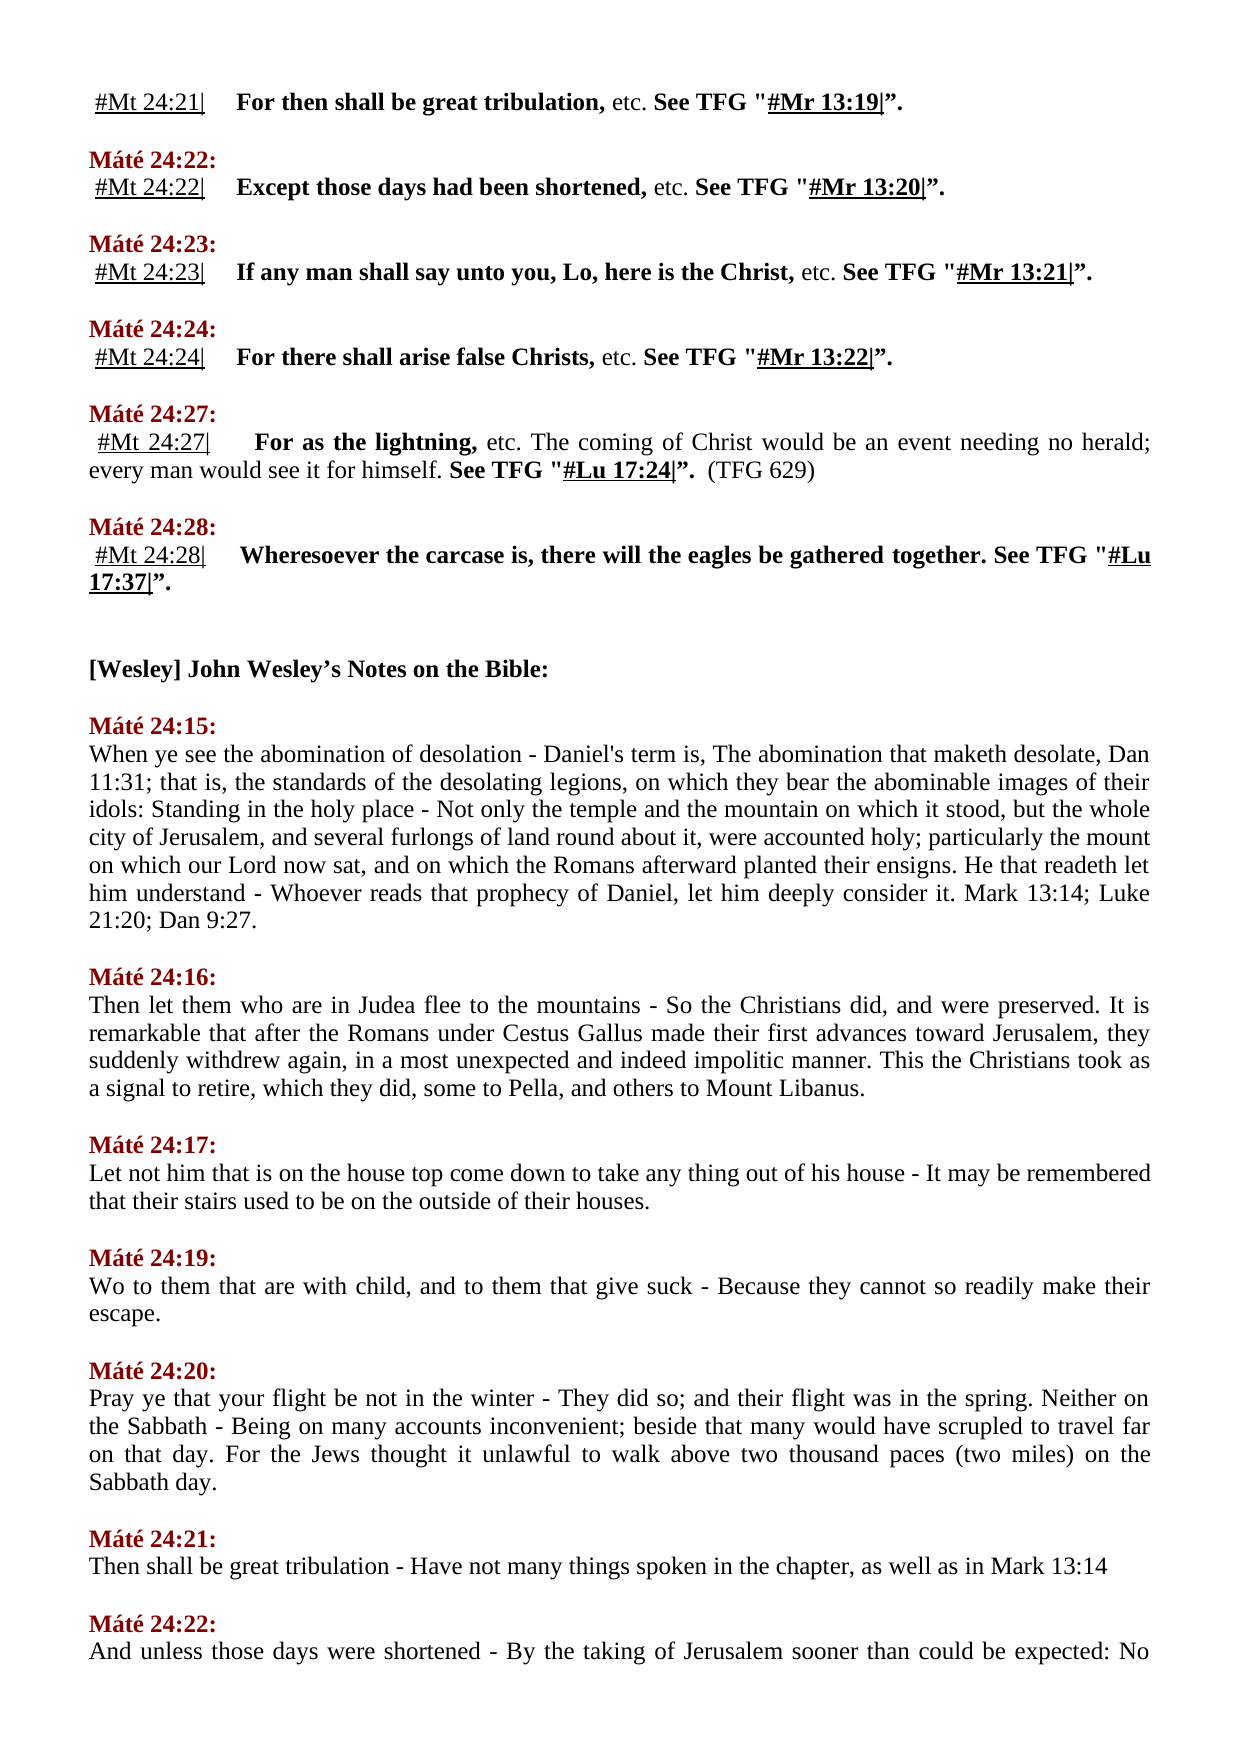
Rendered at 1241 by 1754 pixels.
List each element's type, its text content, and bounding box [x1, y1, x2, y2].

text Máté 24:17: [88, 1132, 1152, 1159]
text Then let them who are in Judea flee to the mountains - So the Christians did, and were preserved. It is remarkable that after the Romans under Cestus Gallus made their first advances toward Jerusalem, they suddenly withdrew again, in a most unexpected and indeed impolitic manner. This the Christians took as a signal to retire, which they did, some to Pella, and others to Mount Libanus. [88, 991, 1152, 1102]
text #Mt 24:23| If any man shall say unto you, Lo, here is the Christ, etc. See TFG "#Mr 13:21|”. [88, 258, 1152, 286]
text Máté 24:19: [88, 1244, 1152, 1272]
text Let not him that is on the house top come down to take any thing out of his house - It may be remembered that their stairs used to be on the outside of their houses. [88, 1159, 1152, 1215]
text [Wesley] John Wesley’s Notes on the Bible: [88, 655, 1152, 683]
text And unless those days were shortened - By the taking of Jerusalem sooner than could be expected: No [88, 1637, 1152, 1665]
text #Mt 24:27| For as the lightning, etc. The coming of Christ would be an event needing no herald; every man would see it for himself. See TFG "#Lu 17:24|”. (TFG 629) [88, 428, 1152, 483]
text Máté 24:27: [88, 400, 1152, 428]
text #Mt 24:28| Wheresoever the carcase is, there will the eagles be gathered together. See TFG "#Lu 17:37|”. [88, 541, 1152, 596]
text Máté 24:22: [88, 146, 1152, 173]
text Máté 24:28: [88, 513, 1152, 541]
text When ye see the abomination of desolation - Daniel's term is, The abomination that maketh desolate, Dan 11:31; that is, the standards of the desolating legions, on which they bear the abominable images of their idols: Standing in the holy place - Not only the temple and the mountain on which it stood, but the whole city of Jerusalem, and several furlongs of land round about it, were accounted holy; particularly the mount on which our Lord now sat, and on which the Romans afterward planted their ensigns. He that readeth let him understand - Whoever reads that prophecy of Daniel, let him deeply consider it. Mark 13:14; Luke 21:20; Dan 9:27. [88, 740, 1152, 934]
text Wo to them that are with child, and to them that give suck - Because they cannot so readily make their escape. [88, 1272, 1152, 1327]
text Máté 24:23: [88, 231, 1152, 258]
text Máté 24:16: [88, 963, 1152, 991]
text Pray ye that your flight be not in the winter - They did so; and their flight was in the spring. Neither on the Sabbath - Being on many accounts inconvenient; beside that many would have scrupled to travel far on that day. For the Jews thought it unlawful to walk above two thousand paces (two miles) on the Sabbath day. [88, 1384, 1152, 1495]
text #Mt 24:24| For there shall arise false Christs, etc. See TFG "#Mr 13:22|”. [88, 343, 1152, 371]
text Máté 24:24: [88, 316, 1152, 343]
text #Mt 24:21| For then shall be great tribulation, etc. See TFG "#Mr 13:19|”. [88, 88, 1152, 116]
text Máté 24:15: [88, 712, 1152, 740]
text #Mt 24:22| Except those days had been shortened, etc. See TFG "#Mr 13:20|”. [88, 173, 1152, 201]
text Máté 24:20: [88, 1357, 1152, 1384]
text Máté 24:22: [88, 1610, 1152, 1637]
text Then shall be great tribulation - Have not many things spoken in the chapter, as well as in Mark 13:14 [88, 1552, 1152, 1580]
text Máté 24:21: [88, 1525, 1152, 1552]
